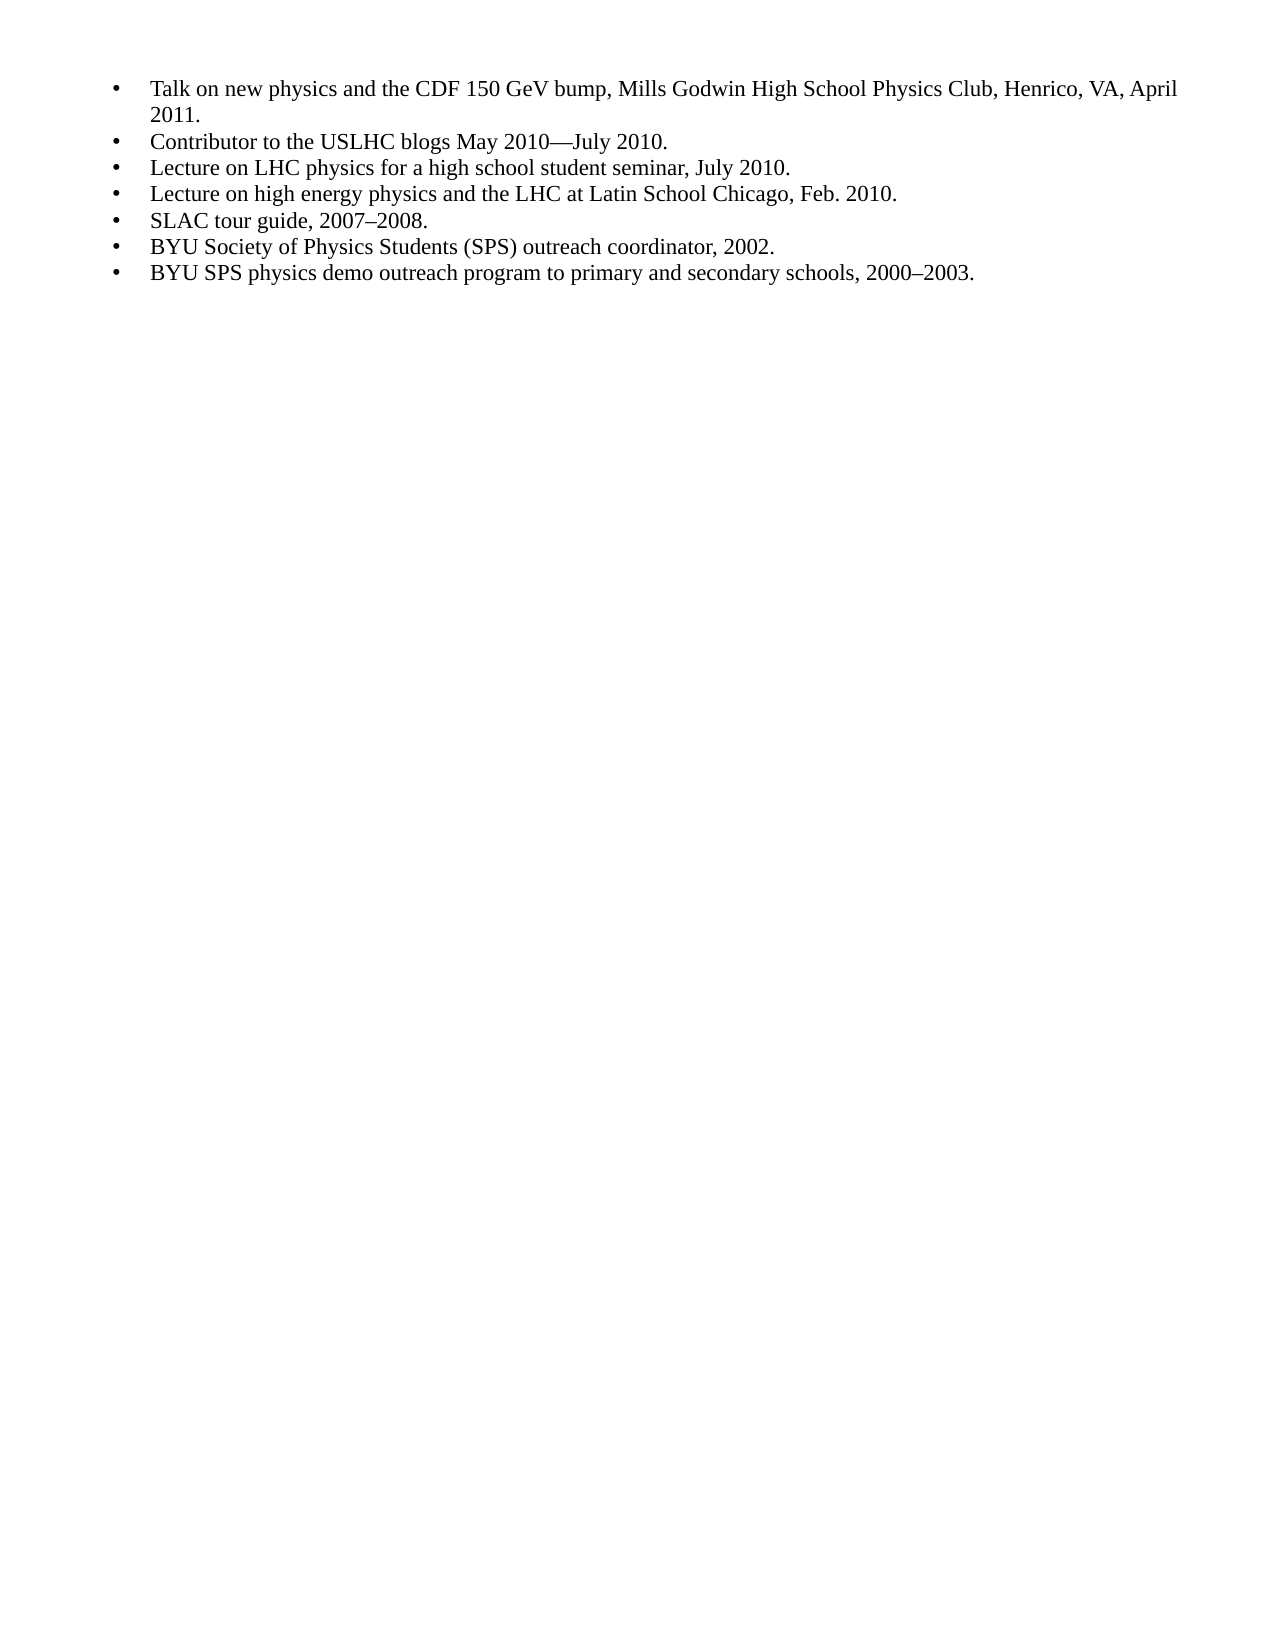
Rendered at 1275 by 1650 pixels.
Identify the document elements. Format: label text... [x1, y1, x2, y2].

list Lecture on LHC physics for a high school student seminar, July 2010. [112, 154, 1200, 180]
list Talk on new physics and the CDF 150 GeV bump, Mills Godwin High School Physics Club, Henrico, VA, April 2011. [112, 75, 1200, 128]
list BYU Society of Physics Students (SPS) outreach coordinator, 2002. [112, 233, 1200, 259]
list BYU SPS physics demo outreach program to primary and secondary schools, 2000–2003. [112, 259, 1200, 286]
list Lecture on high energy physics and the LHC at Latin School Chicago, Feb. 2010. [112, 180, 1200, 207]
list SLAC tour guide, 2007–2008. [112, 207, 1200, 233]
list Contributor to the USLHC blogs May 2010—July 2010. [112, 128, 1200, 154]
